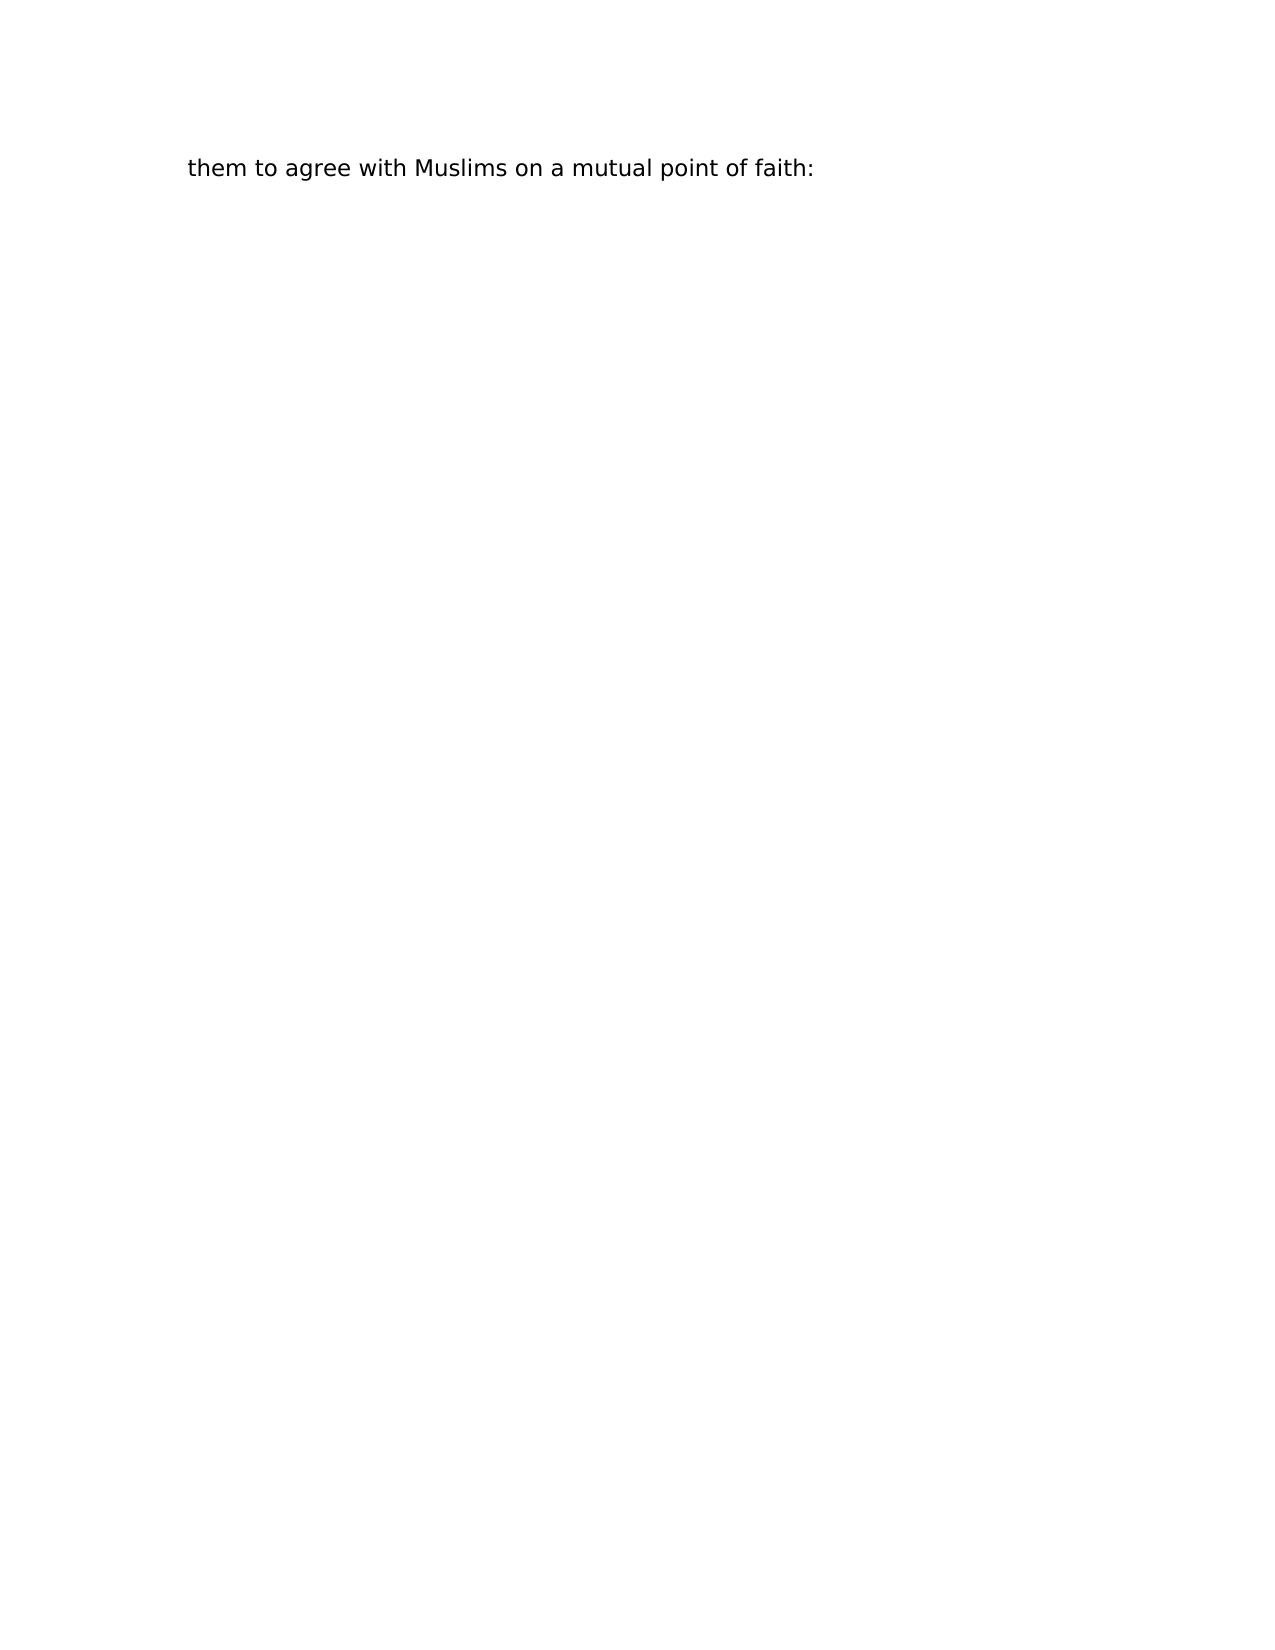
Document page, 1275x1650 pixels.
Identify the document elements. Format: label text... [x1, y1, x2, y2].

text them to agree with Muslims on a mutual point of faith: [187, 150, 1070, 183]
